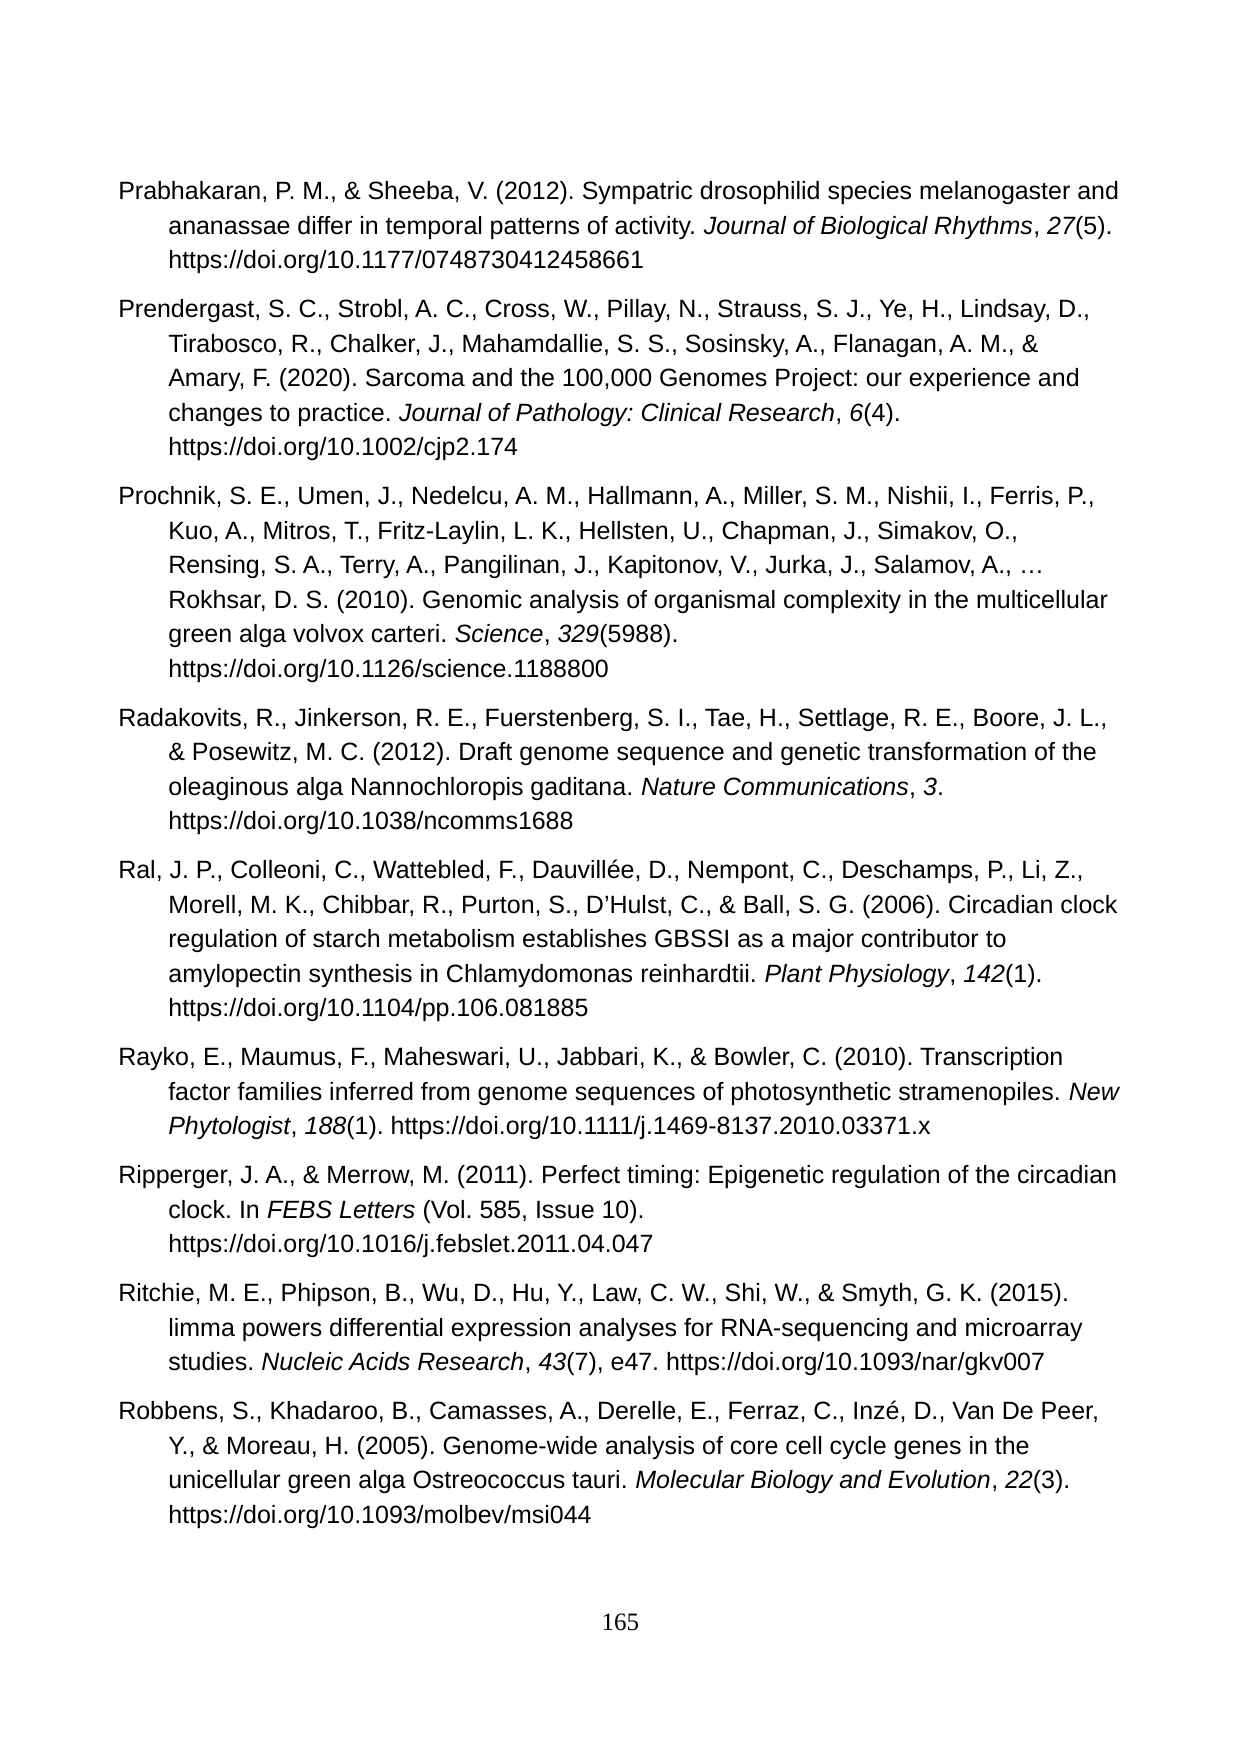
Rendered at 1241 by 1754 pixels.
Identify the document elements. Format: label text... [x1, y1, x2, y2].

text Ritchie, M. E., Phipson, B., Wu, D., Hu, Y., Law, C. W., Shi, W., & Smyth, G. K. (2015). limma powers differential expression analyses for RNA-sequencing and microarray studies. Nucleic Acids Research, 43(7), e47. https://doi.org/10.1093/nar/gkv007 [118, 1278, 1122, 1376]
text Rayko, E., Maumus, F., Maheswari, U., Jabbari, K., & Bowler, C. (2010). Transcription factor families inferred from genome sequences of photosynthetic stramenopiles. New Phytologist, 188(1). https://doi.org/10.1111/j.1469-8137.2010.03371.x [118, 1042, 1122, 1140]
text Robbens, S., Khadaroo, B., Camasses, A., Derelle, E., Ferraz, C., Inzé, D., Van De Peer, Y., & Moreau, H. (2005). Genome-wide analysis of core cell cycle genes in the unicellular green alga Ostreococcus tauri. Molecular Biology and Evolution, 22(3). https://doi.org/10.1093/molbev/msi044 [118, 1396, 1122, 1528]
text Prochnik, S. E., Umen, J., Nedelcu, A. M., Hallmann, A., Miller, S. M., Nishii, I., Ferris, P., Kuo, A., Mitros, T., Fritz-Laylin, L. K., Hellsten, U., Chapman, J., Simakov, O., Rensing, S. A., Terry, A., Pangilinan, J., Kapitonov, V., Jurka, J., Salamov, A., … Rokhsar, D. S. (2010). Genomic analysis of organismal complexity in the multicellular green alga volvox carteri. Science, 329(5988). https://doi.org/10.1126/science.1188800 [118, 481, 1122, 682]
text Radakovits, R., Jinkerson, R. E., Fuerstenberg, S. I., Tae, H., Settlage, R. E., Boore, J. L., & Posewitz, M. C. (2012). Draft genome sequence and genetic transformation of the oleaginous alga Nannochloropis gaditana. Nature Communications, 3. https://doi.org/10.1038/ncomms1688 [118, 703, 1122, 835]
text Ripperger, J. A., & Merrow, M. (2011). Perfect timing: Epigenetic regulation of the circadian clock. In FEBS Letters (Vol. 585, Issue 10). https://doi.org/10.1016/j.febslet.2011.04.047 [118, 1160, 1122, 1258]
text Ral, J. P., Colleoni, C., Wattebled, F., Dauvillée, D., Nempont, C., Deschamps, P., Li, Z., Morell, M. K., Chibbar, R., Purton, S., D’Hulst, C., & Ball, S. G. (2006). Circadian clock regulation of starch metabolism establishes GBSSI as a major contributor to amylopectin synthesis in Chlamydomonas reinhardtii. Plant Physiology, 142(1). https://doi.org/10.1104/pp.106.081885 [118, 855, 1122, 1022]
text Prendergast, S. C., Strobl, A. C., Cross, W., Pillay, N., Strauss, S. J., Ye, H., Lindsay, D., Tirabosco, R., Chalker, J., Mahamdallie, S. S., Sosinsky, A., Flanagan, A. M., & Amary, F. (2020). Sarcoma and the 100,000 Genomes Project: our experience and changes to practice. Journal of Pathology: Clinical Research, 6(4). https://doi.org/10.1002/cjp2.174 [118, 294, 1122, 461]
text Prabhakaran, P. M., & Sheeba, V. (2012). Sympatric drosophilid species melanogaster and ananassae differ in temporal patterns of activity. Journal of Biological Rhythms, 27(5). https://doi.org/10.1177/0748730412458661 [118, 176, 1122, 274]
